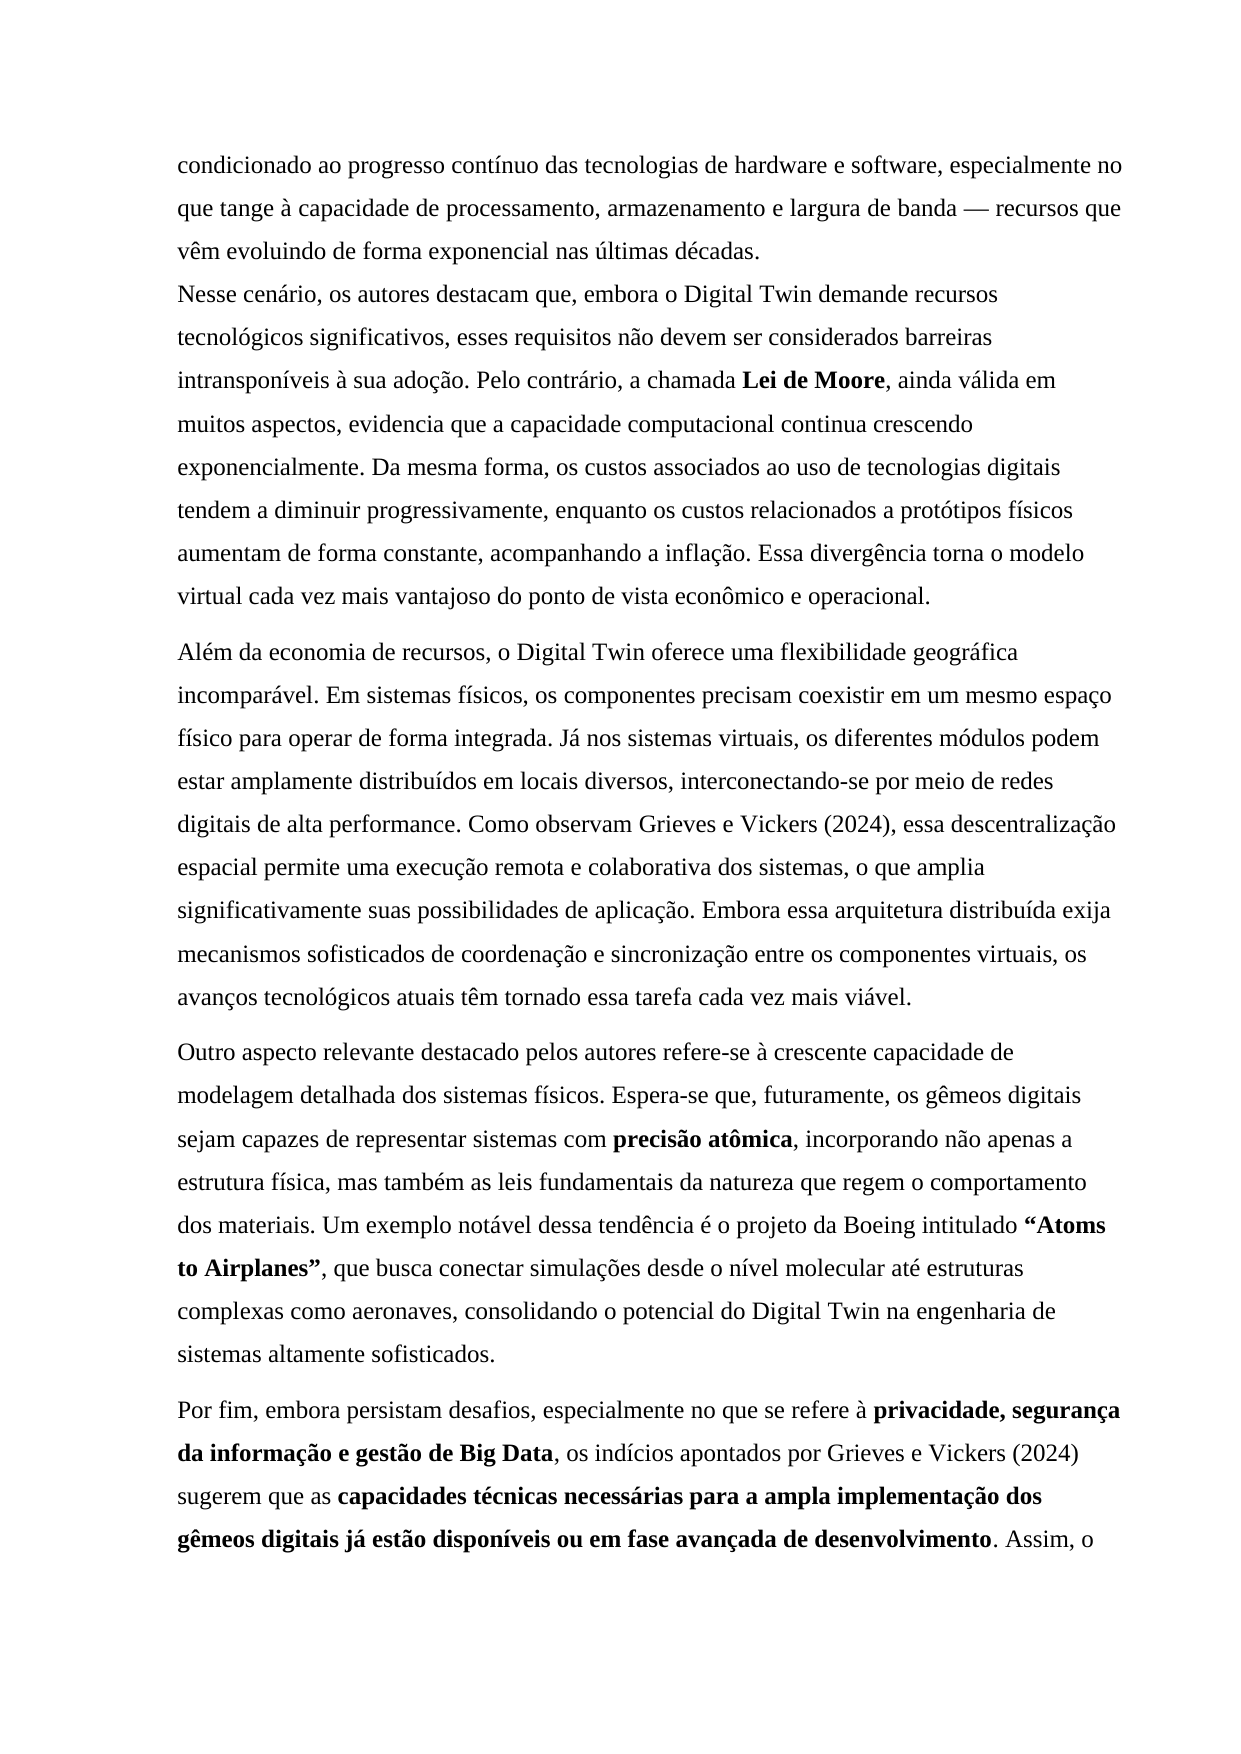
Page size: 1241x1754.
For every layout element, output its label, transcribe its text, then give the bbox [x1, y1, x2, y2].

text Por fim, embora persistam desafios, especialmente no que se refere à privacidade, segurança da informação e gestão de Big Data, os indícios apontados por Grieves e Vickers (2024) sugerem que as capacidades técnicas necessárias para a ampla implementação dos gêmeos digitais já estão disponíveis ou em fase avançada de desenvolvimento. Assim, o [177, 1395, 1123, 1553]
text Outro aspecto relevante destacado pelos autores refere-se à crescente capacidade de modelagem detalhada dos sistemas físicos. Espera-se que, futuramente, os gêmeos digitais sejam capazes de representar sistemas com precisão atômica, incorporando não apenas a estrutura física, mas também as leis fundamentais da natureza que regem o comportamento dos materiais. Um exemplo notável dessa tendência é o projeto da Boeing intitulado “Atoms to Airplanes”, que busca conectar simulações desde o nível molecular até estruturas complexas como aeronaves, consolidando o potencial do Digital Twin na engenharia de sistemas altamente sofisticados. [177, 1037, 1123, 1368]
text Nesse cenário, os autores destacam que, embora o Digital Twin demande recursos tecnológicos significativos, esses requisitos não devem ser considerados barreiras intransponíveis à sua adoção. Pelo contrário, a chamada Lei de Moore, ainda válida em muitos aspectos, evidencia que a capacidade computacional continua crescendo exponencialmente. Da mesma forma, os custos associados ao uso de tecnologias digitais tendem a diminuir progressivamente, enquanto os custos relacionados a protótipos físicos aumentam de forma constante, acompanhando a inflação. Essa divergência torna o modelo virtual cada vez mais vantajoso do ponto de vista econômico e operacional. [177, 279, 1123, 610]
text condicionado ao progresso contínuo das tecnologias de hardware e software, especialmente no que tange à capacidade de processamento, armazenamento e largura de banda — recursos que vêm evoluindo de forma exponencial nas últimas décadas. [177, 150, 1123, 265]
text Além da economia de recursos, o Digital Twin oferece uma flexibilidade geográfica incomparável. Em sistemas físicos, os componentes precisam coexistir em um mesmo espaço físico para operar de forma integrada. Já nos sistemas virtuais, os diferentes módulos podem estar amplamente distribuídos em locais diversos, interconectando-se por meio de redes digitais de alta performance. Como observam Grieves e Vickers (2024), essa descentralização espacial permite uma execução remota e colaborativa dos sistemas, o que amplia significativamente suas possibilidades de aplicação. Embora essa arquitetura distribuída exija mecanismos sofisticados de coordenação e sincronização entre os componentes virtuais, os avanços tecnológicos atuais têm tornado essa tarefa cada vez mais viável. [177, 637, 1123, 1011]
